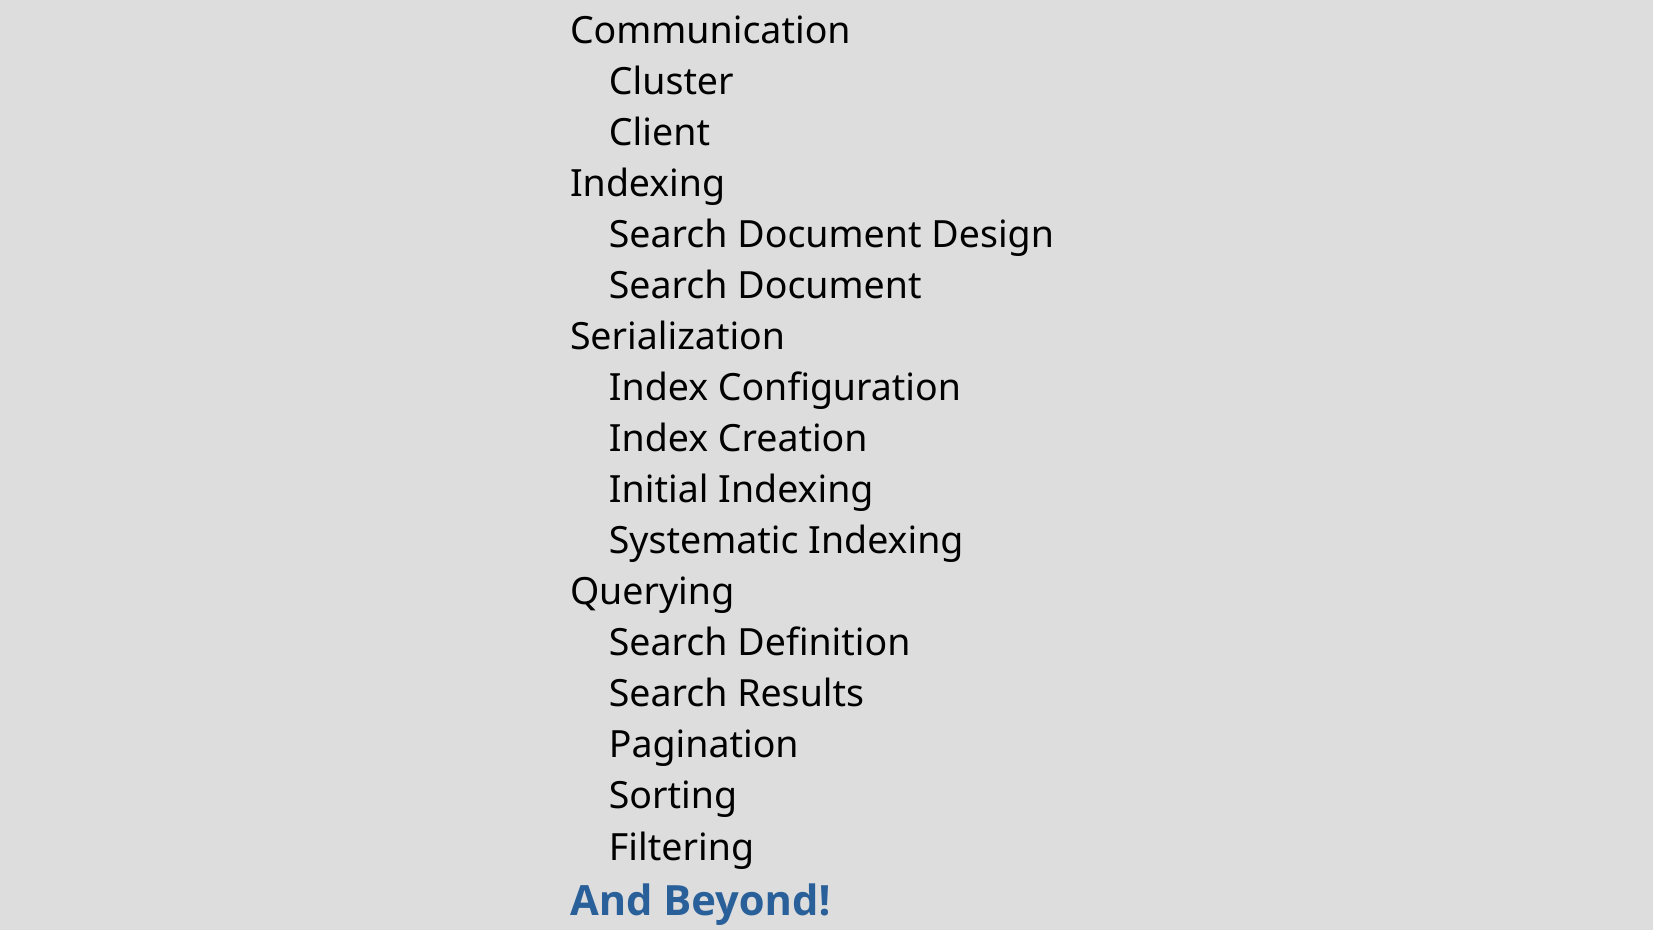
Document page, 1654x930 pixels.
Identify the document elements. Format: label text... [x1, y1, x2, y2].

subtitle Communication Cluster Client Indexing Search Document Design Search Document Serialization Index Configuration Index Creation Initial Indexing Systematic Indexing Querying Search Definition Search Results Pagination Sorting Filtering And Beyond! [570, 27, 1081, 905]
